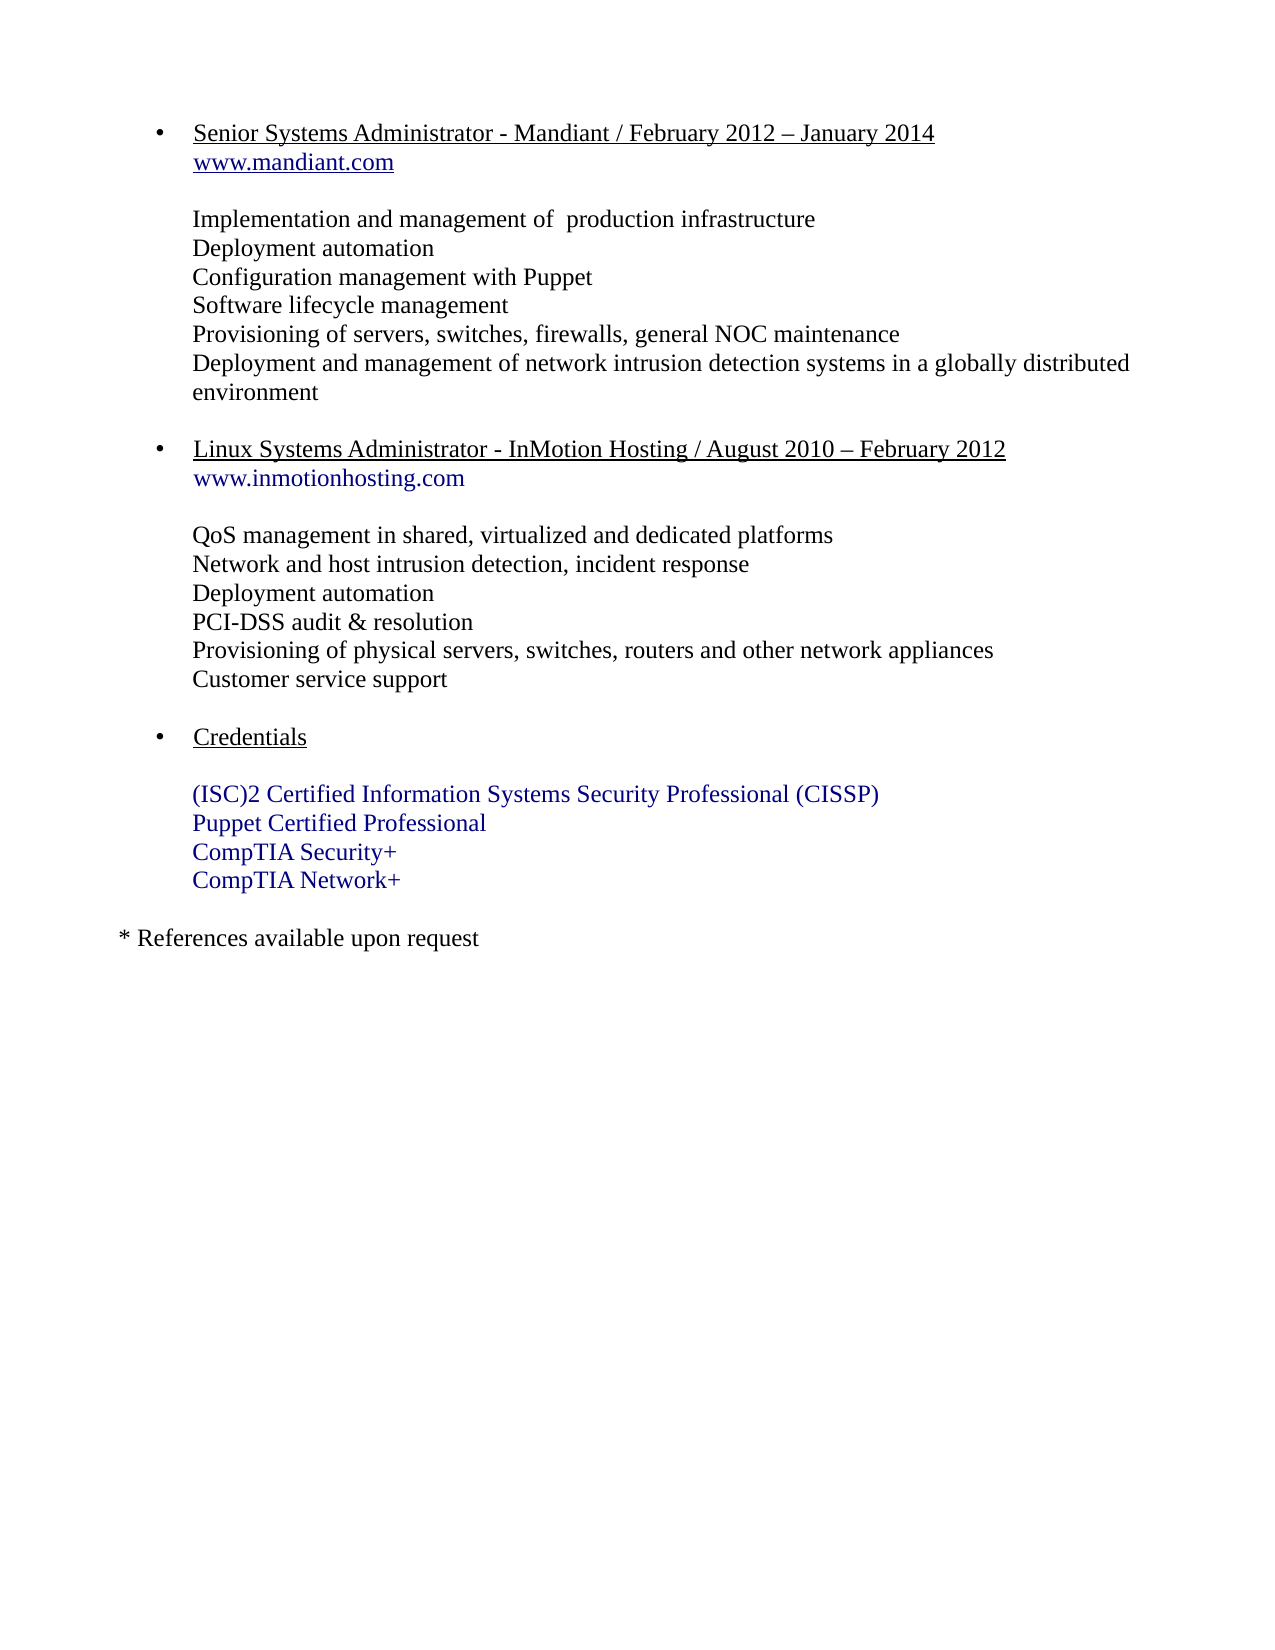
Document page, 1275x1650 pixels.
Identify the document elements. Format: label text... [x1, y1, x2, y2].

list www.inmotionhosting.com [156, 463, 1157, 492]
text Provisioning of physical servers, switches, routers and other network appliances [192, 636, 1157, 664]
text Network and host intrusion detection, incident response [192, 549, 1157, 578]
list Linux Systems Administrator - InMotion Hosting / August 2010 – February 2012 [156, 434, 1157, 463]
text PCI-DSS audit & resolution [192, 607, 1157, 636]
list Credentials [156, 722, 1157, 751]
text * References available upon request [118, 923, 1157, 952]
list www.mandiant.com [156, 147, 1157, 176]
text Implementation and management of production infrastructure [192, 204, 1157, 233]
list Senior Systems Administrator - Mandiant / February 2012 – January 2014 [156, 118, 1157, 147]
text Provisioning of servers, switches, firewalls, general NOC maintenance [192, 319, 1157, 348]
text Configuration management with Puppet [192, 262, 1157, 291]
text Customer service support [192, 664, 1157, 693]
text Software lifecycle management [192, 291, 1157, 319]
text QoS management in shared, virtualized and dedicated platforms [192, 521, 1157, 549]
text (ISC)2 Certified Information Systems Security Professional (CISSP) Puppet Certified Professional [192, 779, 1157, 837]
text CompTIA Network+ [192, 866, 1157, 894]
text Deployment and management of network intrusion detection systems in a globally distributed environment [192, 348, 1157, 406]
text CompTIA Security+ [192, 837, 1157, 866]
text Deployment automation [192, 578, 1157, 607]
text Deployment automation [192, 233, 1157, 262]
